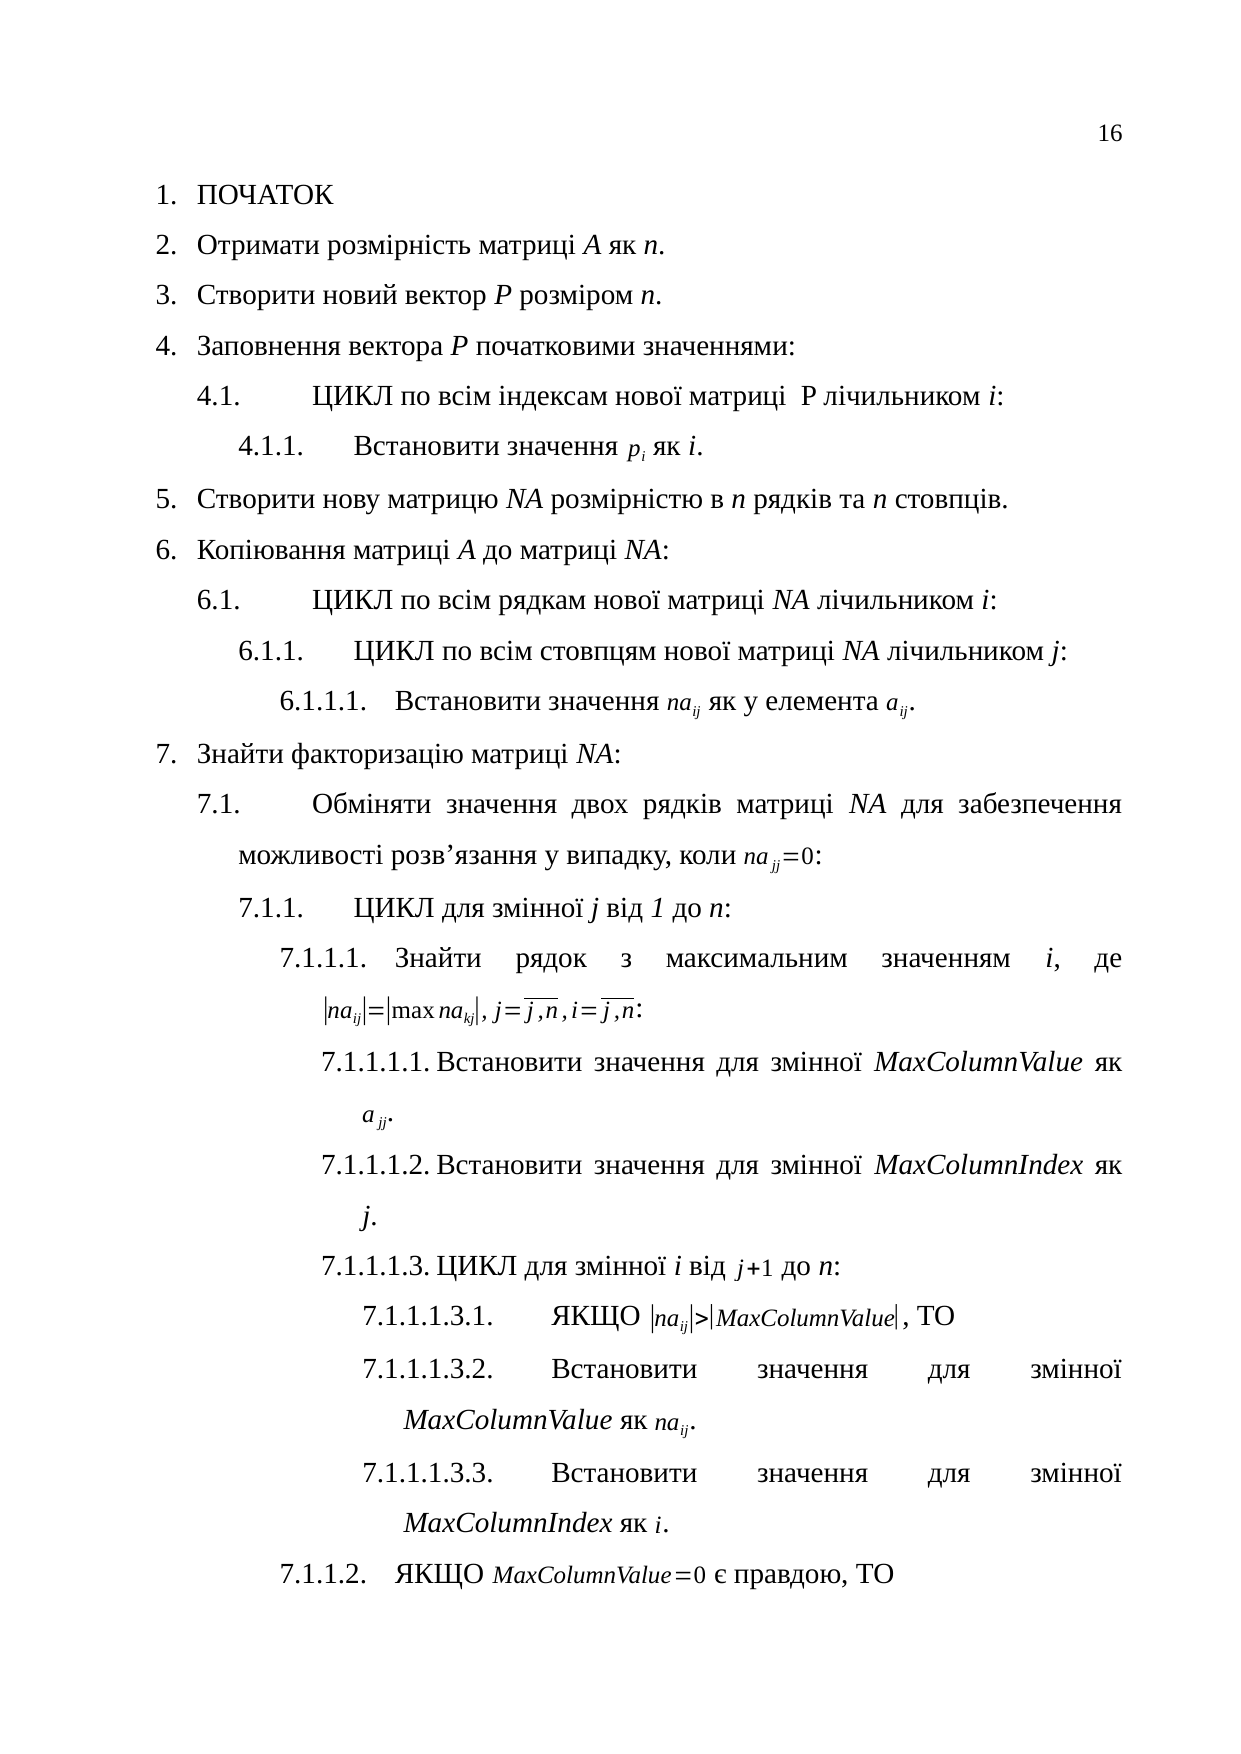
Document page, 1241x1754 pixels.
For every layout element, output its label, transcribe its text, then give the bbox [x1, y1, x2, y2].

list Знайти факторизацію матриці NA: [155, 736, 1122, 770]
list Встановити значення як i. [238, 428, 1122, 465]
list ЦИКЛ по всім рядкам нової матриці NA лічильником i: [197, 582, 1122, 616]
list Заповнення вектора P початковими значеннями: [155, 328, 1122, 361]
list Копіювання матриці A до матриці NA: [155, 532, 1122, 566]
list Встановити значення для змінної MaxColumnIndex як . [362, 1455, 1122, 1539]
list ЯКЩО є правдою, ТО [279, 1556, 1122, 1589]
list Знайти рядок з максимальним значенням i, де : [279, 940, 1122, 1027]
list Створити новий вектор P розміром n. [155, 277, 1122, 311]
list Встановити значення як у елемента . [279, 683, 1122, 719]
list ЦИКЛ для змінної i від до n: [321, 1248, 1122, 1282]
list Встановити значення для змінної MaxColumnIndex як j. [321, 1147, 1122, 1231]
list Встановити значення для змінної MaxColumnValue як . [321, 1044, 1122, 1131]
list ЦИКЛ по всім стовпцям нової матриці NA лічильником j: [238, 633, 1122, 666]
list Створити нову матрицю NA розмірністю в n рядків та n стовпців. [155, 482, 1122, 515]
list Встановити значення для змінної MaxColumnValue як . [362, 1352, 1122, 1438]
list ПОЧАТОК [155, 177, 1122, 210]
list Отримати розмірність матриці A як n. [155, 227, 1122, 261]
list ЦИКЛ по всім індексам нової матриці P лічильником i: [197, 378, 1122, 412]
list ЯКЩО , ТО [362, 1298, 1122, 1335]
list Обміняти значення двох рядків матриці NA для забезпечення можливості розв’язання у випадку, коли : [197, 786, 1122, 873]
list ЦИКЛ для змінної j від 1 до n: [238, 890, 1122, 923]
